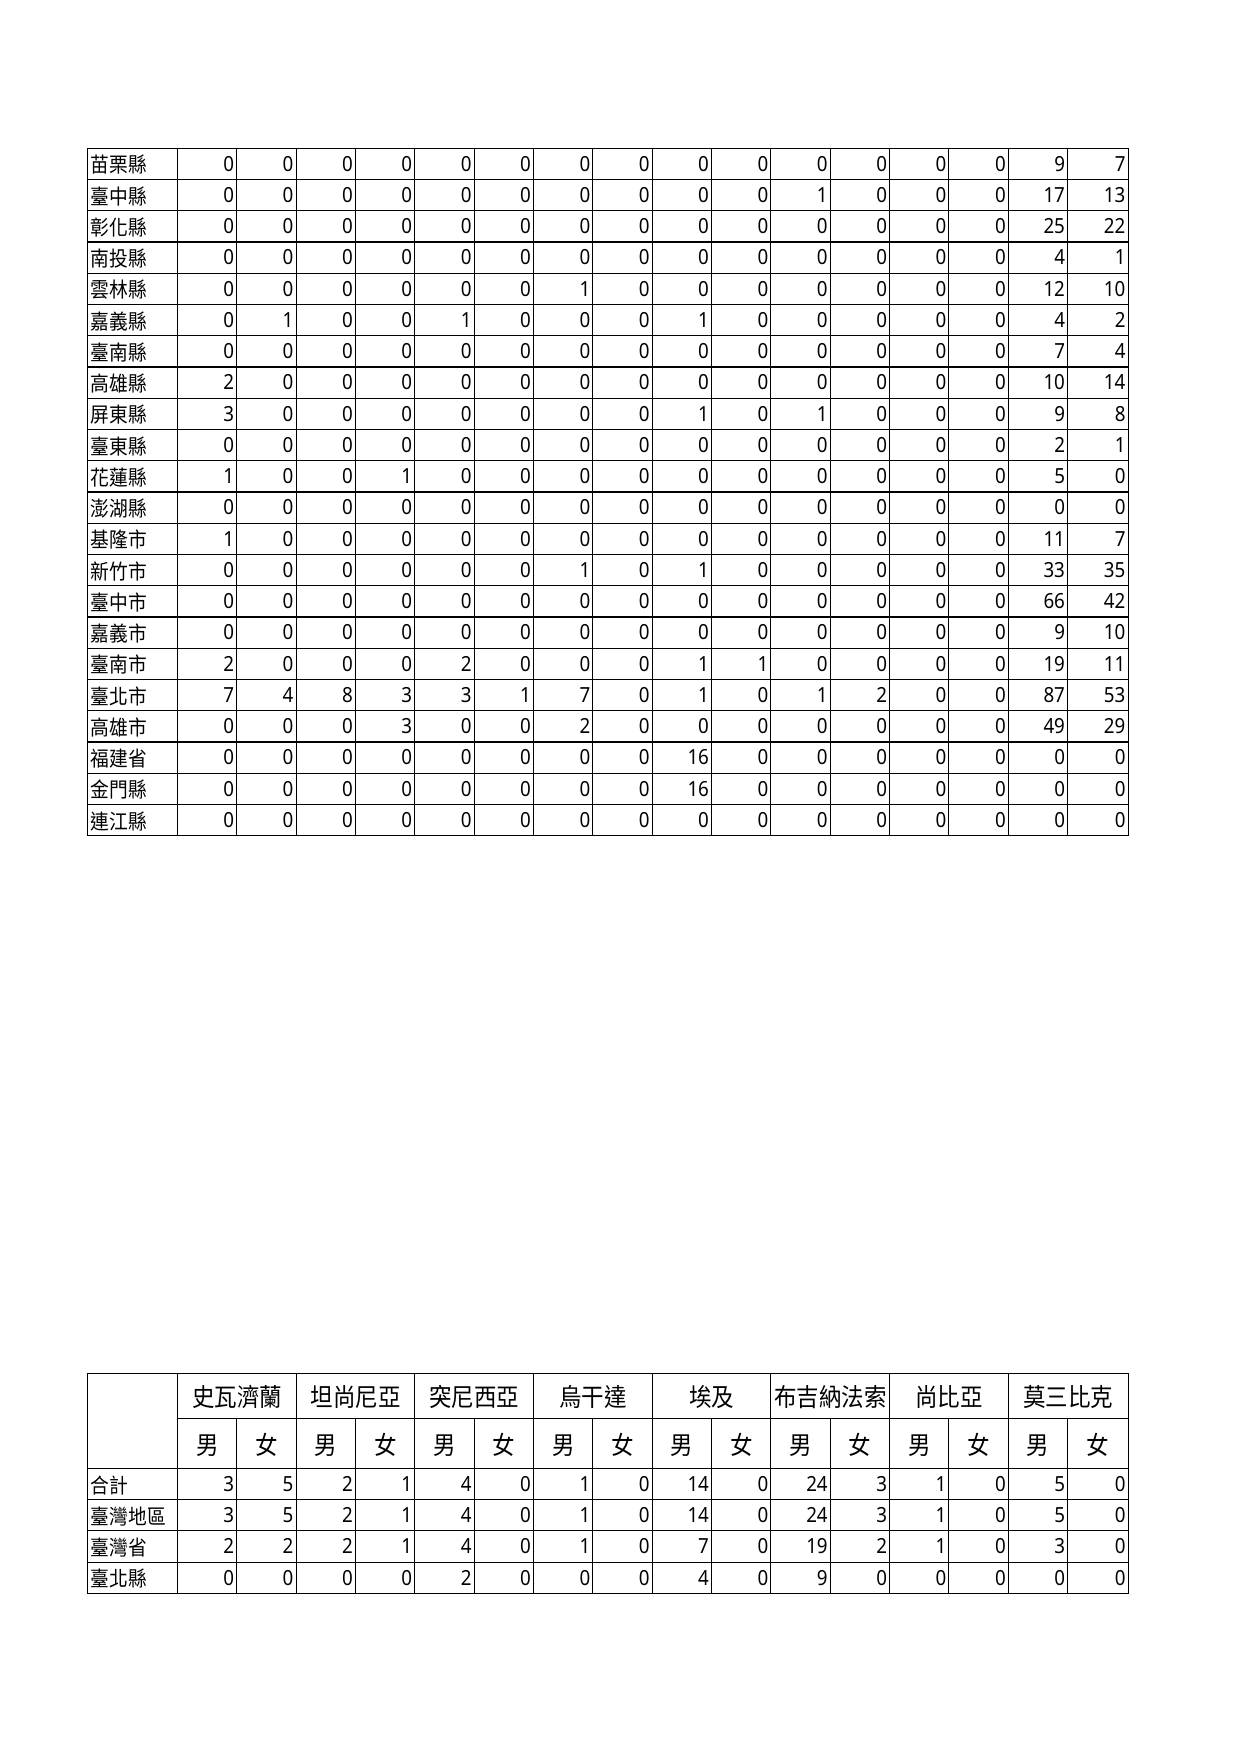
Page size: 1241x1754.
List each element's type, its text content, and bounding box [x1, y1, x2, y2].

table_cell 19 [771, 1531, 830, 1562]
table_cell 0 [415, 711, 474, 741]
table_cell 0 [475, 618, 533, 648]
table_cell 0 [712, 618, 770, 648]
table_cell 0 [356, 430, 414, 460]
table_cell 嘉義市 [88, 618, 177, 648]
table_cell 0 [653, 711, 711, 741]
table_cell 0 [831, 805, 889, 835]
table_cell 高雄市 [88, 711, 177, 741]
table_cell 0 [653, 211, 711, 241]
table_cell 0 [653, 524, 711, 554]
table_cell 0 [534, 180, 592, 210]
table_cell 1 [178, 524, 236, 554]
table_cell 0 [534, 774, 592, 804]
table_cell 新竹市 [88, 555, 177, 585]
table_cell 0 [712, 805, 770, 835]
table_cell 臺中市 [88, 586, 177, 616]
table_cell 5 [1009, 461, 1067, 491]
table_cell 0 [949, 368, 1008, 398]
table_cell 0 [475, 336, 533, 366]
table_cell 0 [831, 180, 889, 210]
table_cell 0 [178, 805, 236, 835]
table_cell 0 [890, 743, 948, 773]
table_cell 0 [890, 399, 948, 429]
table_cell 1 [653, 555, 711, 585]
table_cell 3 [1009, 1531, 1067, 1562]
table_cell 0 [178, 336, 236, 366]
table_cell 0 [356, 211, 414, 241]
table_cell 0 [593, 430, 652, 460]
table_cell 1 [890, 1500, 948, 1530]
table_cell 0 [237, 618, 296, 648]
table_cell 19 [1009, 649, 1067, 679]
table_cell 0 [178, 493, 236, 523]
table_cell 0 [712, 274, 770, 304]
table_cell 男 [1009, 1419, 1067, 1468]
table_cell 0 [949, 243, 1008, 273]
table_cell 0 [593, 680, 652, 710]
table_cell 臺北縣 [88, 1563, 177, 1593]
table_cell 0 [831, 368, 889, 398]
table_cell 0 [237, 274, 296, 304]
table_cell 0 [297, 149, 355, 179]
table_cell 0 [356, 774, 414, 804]
table_cell 1 [653, 305, 711, 335]
table_cell 0 [593, 493, 652, 523]
table_cell 0 [593, 524, 652, 554]
table_cell 0 [475, 149, 533, 179]
table_cell 0 [415, 149, 474, 179]
table_cell 0 [356, 524, 414, 554]
table_cell 0 [356, 618, 414, 648]
table_cell 0 [475, 305, 533, 335]
table_cell 0 [297, 274, 355, 304]
table_cell 0 [1068, 461, 1128, 491]
table_cell 0 [178, 1563, 236, 1593]
table_cell 35 [1068, 555, 1128, 585]
table_cell 0 [593, 336, 652, 366]
table_cell 0 [475, 493, 533, 523]
table_cell 0 [771, 586, 830, 616]
table_cell 0 [1068, 1531, 1128, 1562]
table_cell 臺中縣 [88, 180, 177, 210]
table_cell 0 [1009, 743, 1067, 773]
table_cell 0 [356, 805, 414, 835]
table_cell 0 [890, 586, 948, 616]
table_cell 0 [415, 586, 474, 616]
table_cell 0 [178, 711, 236, 741]
table_cell 12 [1009, 274, 1067, 304]
table_cell 53 [1068, 680, 1128, 710]
table_cell 0 [593, 618, 652, 648]
table_cell 0 [356, 149, 414, 179]
table_cell 7 [653, 1531, 711, 1562]
table_cell 0 [831, 243, 889, 273]
table_cell 3 [415, 680, 474, 710]
table_cell 0 [712, 1531, 770, 1562]
table_cell 0 [475, 649, 533, 679]
table_cell 66 [1009, 586, 1067, 616]
table_cell 2 [534, 711, 592, 741]
table_header 坦尚尼亞 [297, 1374, 414, 1418]
table_cell 0 [771, 149, 830, 179]
table_cell 0 [771, 430, 830, 460]
table_cell 9 [1009, 618, 1067, 648]
table_cell 0 [593, 774, 652, 804]
table_cell 臺北市 [88, 680, 177, 710]
table_cell 0 [237, 243, 296, 273]
table_cell 11 [1009, 524, 1067, 554]
table_cell 0 [297, 180, 355, 210]
table_cell 1 [890, 1469, 948, 1499]
table_cell 1 [534, 274, 592, 304]
table_cell 0 [415, 336, 474, 366]
table_cell 0 [949, 1531, 1008, 1562]
table_cell 14 [653, 1469, 711, 1499]
table_cell 0 [949, 305, 1008, 335]
table_cell 0 [178, 618, 236, 648]
table_cell 0 [593, 1500, 652, 1530]
table_cell 0 [653, 805, 711, 835]
table_cell 7 [1068, 524, 1128, 554]
table_cell 1 [1068, 430, 1128, 460]
table_cell 3 [831, 1500, 889, 1530]
table_cell 0 [356, 368, 414, 398]
table_cell 3 [356, 680, 414, 710]
table_cell 1 [178, 461, 236, 491]
table_cell 屏東縣 [88, 399, 177, 429]
table_cell 0 [1068, 805, 1128, 835]
table_cell 0 [237, 461, 296, 491]
table_cell 13 [1068, 180, 1128, 210]
table_cell 0 [1068, 774, 1128, 804]
table_cell 49 [1009, 711, 1067, 741]
table_cell 2 [178, 368, 236, 398]
table_cell 0 [534, 149, 592, 179]
table_cell 0 [415, 774, 474, 804]
table_cell 0 [831, 618, 889, 648]
table_cell 0 [1009, 1563, 1067, 1593]
table_cell 0 [237, 805, 296, 835]
table_cell 0 [831, 711, 889, 741]
table_cell 0 [890, 1563, 948, 1593]
table_cell 0 [237, 524, 296, 554]
table_cell 0 [297, 368, 355, 398]
table_cell 1 [653, 680, 711, 710]
table_cell 0 [297, 649, 355, 679]
table_cell 5 [1009, 1469, 1067, 1499]
table_header 尚比亞 [890, 1374, 1008, 1418]
table_cell 0 [297, 336, 355, 366]
table_cell 0 [415, 805, 474, 835]
table_cell 女 [712, 1419, 770, 1468]
table_cell 4 [1068, 336, 1128, 366]
table_cell 1 [356, 1500, 414, 1530]
table_cell 0 [712, 461, 770, 491]
table_cell 0 [593, 368, 652, 398]
table_cell 0 [653, 586, 711, 616]
table_cell 0 [297, 618, 355, 648]
table_cell 0 [534, 743, 592, 773]
table_cell 0 [890, 243, 948, 273]
table_cell 0 [653, 461, 711, 491]
table_cell 10 [1009, 368, 1067, 398]
table_cell 0 [593, 461, 652, 491]
table_cell 9 [1009, 149, 1067, 179]
table_cell 0 [178, 305, 236, 335]
table_cell 0 [237, 211, 296, 241]
table_cell 29 [1068, 711, 1128, 741]
table_cell 臺灣地區 [88, 1500, 177, 1530]
table_cell 10 [1068, 618, 1128, 648]
table_cell 0 [297, 586, 355, 616]
table_cell 0 [593, 711, 652, 741]
table_cell 0 [949, 555, 1008, 585]
table_cell 0 [593, 586, 652, 616]
table_cell 0 [890, 805, 948, 835]
table_cell 0 [949, 1469, 1008, 1499]
table_cell 0 [534, 211, 592, 241]
table_cell 臺灣省 [88, 1531, 177, 1562]
table_cell 0 [178, 430, 236, 460]
table_cell 0 [771, 305, 830, 335]
table_cell 4 [653, 1563, 711, 1593]
table_cell 0 [831, 743, 889, 773]
table_cell 0 [297, 430, 355, 460]
table_cell 0 [949, 274, 1008, 304]
table_cell 0 [712, 180, 770, 210]
table_cell 0 [237, 1563, 296, 1593]
table_cell 0 [475, 805, 533, 835]
table_cell 0 [712, 305, 770, 335]
table_cell 0 [415, 368, 474, 398]
table_cell 男 [534, 1419, 592, 1468]
table_cell 9 [771, 1563, 830, 1593]
table_cell 0 [1068, 493, 1128, 523]
table_cell 1 [356, 461, 414, 491]
table_cell 0 [178, 211, 236, 241]
table_cell 連江縣 [88, 805, 177, 835]
table_cell 0 [712, 399, 770, 429]
table_cell 0 [771, 774, 830, 804]
table_cell 彰化縣 [88, 211, 177, 241]
table_cell 0 [356, 243, 414, 273]
table_cell 0 [178, 274, 236, 304]
table_cell 0 [712, 493, 770, 523]
table_cell 0 [475, 243, 533, 273]
table_cell 0 [949, 336, 1008, 366]
table_cell 1 [771, 399, 830, 429]
table_cell 0 [237, 336, 296, 366]
table_cell 0 [890, 680, 948, 710]
table_cell 0 [653, 180, 711, 210]
table_cell 苗栗縣 [88, 149, 177, 179]
table_cell 0 [1068, 1500, 1128, 1530]
table_cell 3 [831, 1469, 889, 1499]
table_cell 0 [475, 1500, 533, 1530]
table_cell 臺東縣 [88, 430, 177, 460]
table_cell 0 [593, 399, 652, 429]
table_cell 1 [771, 180, 830, 210]
table_cell 0 [534, 493, 592, 523]
table_cell 5 [237, 1469, 296, 1499]
table_cell 0 [237, 180, 296, 210]
table_cell 0 [771, 493, 830, 523]
table_cell 0 [237, 649, 296, 679]
table_cell 2 [831, 1531, 889, 1562]
table_cell 3 [178, 1500, 236, 1530]
table_cell 0 [831, 493, 889, 523]
table_cell 0 [475, 743, 533, 773]
table_cell 0 [237, 774, 296, 804]
table_cell 0 [475, 1531, 533, 1562]
table_cell 0 [237, 368, 296, 398]
table_cell 0 [534, 649, 592, 679]
table_cell 1 [237, 305, 296, 335]
table_cell 0 [356, 1563, 414, 1593]
table_cell 1 [653, 399, 711, 429]
table_cell 2 [297, 1531, 355, 1562]
table_cell 0 [593, 243, 652, 273]
table_cell 金門縣 [88, 774, 177, 804]
table_cell 0 [415, 493, 474, 523]
table_cell 0 [949, 399, 1008, 429]
table_cell 2 [237, 1531, 296, 1562]
table_cell 0 [415, 243, 474, 273]
table_cell 0 [593, 149, 652, 179]
table_cell 男 [890, 1419, 948, 1468]
table_cell 0 [771, 618, 830, 648]
table_cell 女 [949, 1419, 1008, 1468]
table_cell 0 [534, 430, 592, 460]
table_cell 0 [475, 461, 533, 491]
table_cell 0 [297, 493, 355, 523]
table_cell 0 [237, 711, 296, 741]
table_cell 0 [890, 711, 948, 741]
table_cell 0 [237, 493, 296, 523]
table_cell 0 [415, 618, 474, 648]
table_cell 0 [297, 743, 355, 773]
table_cell 0 [831, 524, 889, 554]
table_cell 0 [297, 774, 355, 804]
table_header 突尼西亞 [415, 1374, 533, 1418]
table_cell 0 [178, 743, 236, 773]
table_cell 0 [297, 805, 355, 835]
table_cell 0 [831, 461, 889, 491]
table_cell 1 [712, 649, 770, 679]
table_cell 0 [771, 461, 830, 491]
table_cell 男 [653, 1419, 711, 1468]
table_cell 0 [237, 430, 296, 460]
table_cell 0 [712, 555, 770, 585]
table_cell 5 [1009, 1500, 1067, 1530]
table_cell 臺南縣 [88, 336, 177, 366]
table_cell 2 [297, 1500, 355, 1530]
table_cell 14 [1068, 368, 1128, 398]
table_cell 0 [831, 586, 889, 616]
table_cell 0 [890, 305, 948, 335]
table_cell 1 [356, 1531, 414, 1562]
table_cell 7 [1068, 149, 1128, 179]
table_cell 1 [356, 1469, 414, 1499]
table_cell 女 [356, 1419, 414, 1468]
table_cell 0 [653, 336, 711, 366]
table_cell 0 [237, 399, 296, 429]
table_cell 0 [534, 586, 592, 616]
table_cell 0 [297, 524, 355, 554]
table_cell 女 [237, 1419, 296, 1468]
table_cell 0 [831, 336, 889, 366]
table_cell 4 [415, 1469, 474, 1499]
table_cell 0 [534, 1563, 592, 1593]
table_cell 5 [237, 1500, 296, 1530]
table_cell 0 [1068, 743, 1128, 773]
table_cell 0 [593, 649, 652, 679]
table_cell 0 [712, 1469, 770, 1499]
table_cell 0 [890, 774, 948, 804]
table_cell 0 [297, 305, 355, 335]
table_cell 22 [1068, 211, 1128, 241]
table_cell 8 [1068, 399, 1128, 429]
table_cell 7 [534, 680, 592, 710]
table_cell 0 [178, 180, 236, 210]
table_cell 0 [771, 368, 830, 398]
table_cell 男 [297, 1419, 355, 1468]
table_cell 女 [593, 1419, 652, 1468]
table_cell 0 [534, 618, 592, 648]
table_header [88, 1374, 177, 1468]
table_cell 0 [534, 305, 592, 335]
table_cell 0 [771, 243, 830, 273]
table_cell 1 [890, 1531, 948, 1562]
table_cell 0 [297, 461, 355, 491]
table_cell 0 [712, 774, 770, 804]
table_cell 0 [712, 711, 770, 741]
table_cell 0 [890, 493, 948, 523]
table_cell 0 [949, 461, 1008, 491]
table_cell 0 [593, 1531, 652, 1562]
table_cell 0 [949, 524, 1008, 554]
table_cell 0 [415, 524, 474, 554]
table_cell 0 [831, 399, 889, 429]
table_cell 1 [534, 1469, 592, 1499]
table_cell 0 [475, 524, 533, 554]
table_cell 0 [771, 743, 830, 773]
table_cell 0 [831, 774, 889, 804]
table_cell 0 [949, 1563, 1008, 1593]
table_cell 0 [237, 743, 296, 773]
table_cell 0 [712, 211, 770, 241]
table_cell 0 [593, 305, 652, 335]
table_cell 17 [1009, 180, 1067, 210]
table_cell 1 [534, 1500, 592, 1530]
table_cell 0 [475, 774, 533, 804]
table_cell 0 [534, 368, 592, 398]
table_cell 0 [890, 149, 948, 179]
table_cell 2 [1068, 305, 1128, 335]
table_cell 8 [297, 680, 355, 710]
table_cell 0 [237, 586, 296, 616]
table_cell 0 [534, 524, 592, 554]
table_cell 0 [653, 149, 711, 179]
table_cell 0 [475, 274, 533, 304]
table_header 莫三比克 [1009, 1374, 1128, 1418]
table_cell 0 [949, 711, 1008, 741]
table_cell 0 [890, 461, 948, 491]
table_cell 0 [890, 368, 948, 398]
table_cell 0 [890, 180, 948, 210]
table_cell 1 [415, 305, 474, 335]
table_cell 0 [415, 430, 474, 460]
table_cell 0 [534, 399, 592, 429]
table_cell 0 [712, 680, 770, 710]
table_cell 0 [356, 649, 414, 679]
table_cell 2 [297, 1469, 355, 1499]
table_cell 男 [178, 1419, 236, 1468]
table_header 埃及 [653, 1374, 770, 1418]
table_cell 0 [712, 524, 770, 554]
table_cell 10 [1068, 274, 1128, 304]
table_cell 0 [593, 555, 652, 585]
table_cell 0 [653, 430, 711, 460]
table_cell 0 [771, 274, 830, 304]
table_cell 0 [712, 430, 770, 460]
table_cell 0 [534, 243, 592, 273]
table_cell 0 [593, 1469, 652, 1499]
table_cell 0 [297, 243, 355, 273]
table_cell 0 [949, 430, 1008, 460]
table_cell 澎湖縣 [88, 493, 177, 523]
table_cell 0 [771, 524, 830, 554]
table_cell 0 [297, 555, 355, 585]
table_header 史瓦濟蘭 [178, 1374, 296, 1418]
table_cell 0 [831, 1563, 889, 1593]
table_cell 0 [237, 555, 296, 585]
table_cell 87 [1009, 680, 1067, 710]
table_cell 南投縣 [88, 243, 177, 273]
table_cell 0 [415, 555, 474, 585]
table_cell 0 [771, 336, 830, 366]
table_cell 24 [771, 1500, 830, 1530]
table_cell 0 [534, 336, 592, 366]
table_cell 0 [890, 555, 948, 585]
table_cell 0 [653, 274, 711, 304]
table_cell 福建省 [88, 743, 177, 773]
table_cell 0 [475, 211, 533, 241]
table_cell 0 [712, 743, 770, 773]
table_cell 16 [653, 774, 711, 804]
table_cell 0 [653, 243, 711, 273]
table_cell 7 [178, 680, 236, 710]
table_cell 0 [831, 305, 889, 335]
table_cell 9 [1009, 399, 1067, 429]
table_cell 4 [415, 1531, 474, 1562]
table_cell 0 [890, 430, 948, 460]
table_cell 0 [593, 805, 652, 835]
table_cell 2 [178, 1531, 236, 1562]
table_cell 0 [1068, 1469, 1128, 1499]
table_cell 女 [1068, 1419, 1128, 1468]
table_cell 0 [712, 243, 770, 273]
table_cell 25 [1009, 211, 1067, 241]
table_cell 0 [178, 586, 236, 616]
table_cell 0 [237, 149, 296, 179]
table_cell 14 [653, 1500, 711, 1530]
table_cell 2 [415, 649, 474, 679]
table_cell 0 [297, 1563, 355, 1593]
table_cell 0 [949, 1500, 1008, 1530]
table_cell 3 [178, 1469, 236, 1499]
table_cell 0 [831, 211, 889, 241]
table_cell 0 [356, 305, 414, 335]
table_cell 0 [475, 711, 533, 741]
table_cell 1 [475, 680, 533, 710]
table_cell 0 [356, 336, 414, 366]
table_header 布吉納法索 [771, 1374, 889, 1418]
table_cell 0 [831, 649, 889, 679]
table_cell 0 [831, 149, 889, 179]
table_cell 4 [1009, 305, 1067, 335]
table_cell 合計 [88, 1469, 177, 1499]
table_cell 0 [712, 586, 770, 616]
table_cell 0 [890, 274, 948, 304]
table_cell 0 [949, 774, 1008, 804]
table_cell 0 [534, 805, 592, 835]
table_cell 0 [949, 743, 1008, 773]
table_cell 1 [534, 555, 592, 585]
table_cell 臺南市 [88, 649, 177, 679]
table_cell 0 [949, 618, 1008, 648]
table_cell 4 [1009, 243, 1067, 273]
table_cell 0 [415, 399, 474, 429]
table_cell 0 [415, 274, 474, 304]
table_cell 0 [593, 274, 652, 304]
table_cell 0 [771, 805, 830, 835]
table_cell 0 [949, 805, 1008, 835]
table_cell 0 [475, 399, 533, 429]
table_cell 11 [1068, 649, 1128, 679]
table_cell 0 [890, 336, 948, 366]
table_cell 花蓮縣 [88, 461, 177, 491]
table_cell 0 [949, 211, 1008, 241]
table_cell 0 [297, 211, 355, 241]
table_cell 0 [831, 274, 889, 304]
table_cell 33 [1009, 555, 1067, 585]
table_cell 嘉義縣 [88, 305, 177, 335]
table_cell 雲林縣 [88, 274, 177, 304]
table_cell 0 [356, 180, 414, 210]
table_cell 0 [949, 680, 1008, 710]
table_cell 0 [475, 430, 533, 460]
table_cell 0 [534, 461, 592, 491]
table_cell 0 [475, 1469, 533, 1499]
table_cell 0 [475, 180, 533, 210]
table_cell 0 [890, 524, 948, 554]
table_cell 0 [771, 649, 830, 679]
table_cell 0 [415, 180, 474, 210]
table_cell 2 [415, 1563, 474, 1593]
table_cell 16 [653, 743, 711, 773]
table_cell 0 [593, 743, 652, 773]
table_cell 0 [356, 493, 414, 523]
table_cell 0 [831, 555, 889, 585]
table_cell 42 [1068, 586, 1128, 616]
table_cell 0 [178, 149, 236, 179]
table_cell 1 [771, 680, 830, 710]
table_cell 女 [831, 1419, 889, 1468]
table_cell 0 [712, 149, 770, 179]
table_cell 3 [178, 399, 236, 429]
table_cell 0 [1068, 1563, 1128, 1593]
table_cell 0 [297, 399, 355, 429]
table_cell 女 [475, 1419, 533, 1468]
table_cell 0 [1009, 774, 1067, 804]
table_cell 0 [712, 1500, 770, 1530]
table_cell 0 [475, 555, 533, 585]
table_cell 2 [178, 649, 236, 679]
table_cell 0 [356, 586, 414, 616]
table_cell 基隆市 [88, 524, 177, 554]
table_cell 4 [237, 680, 296, 710]
table_cell 0 [949, 180, 1008, 210]
table_cell 0 [178, 555, 236, 585]
table_cell 0 [653, 618, 711, 648]
table_cell 1 [534, 1531, 592, 1562]
table_cell 0 [771, 711, 830, 741]
table_cell 0 [475, 368, 533, 398]
table_cell 0 [356, 743, 414, 773]
table_cell 0 [831, 430, 889, 460]
table_cell 1 [653, 649, 711, 679]
table_cell 0 [653, 493, 711, 523]
table_cell 0 [356, 274, 414, 304]
table_cell 0 [949, 649, 1008, 679]
table_cell 0 [771, 211, 830, 241]
table_cell 男 [415, 1419, 474, 1468]
table_cell 0 [415, 743, 474, 773]
table_cell 7 [1009, 336, 1067, 366]
table_header 烏干達 [534, 1374, 652, 1418]
table_cell 1 [1068, 243, 1128, 273]
table_cell 4 [415, 1500, 474, 1530]
table_cell 3 [356, 711, 414, 741]
table_cell 0 [712, 1563, 770, 1593]
table_cell 0 [949, 586, 1008, 616]
table_cell 高雄縣 [88, 368, 177, 398]
table_cell 0 [949, 149, 1008, 179]
table_cell 0 [890, 618, 948, 648]
table_cell 0 [712, 368, 770, 398]
table_cell 0 [415, 211, 474, 241]
table_cell 0 [356, 399, 414, 429]
table_cell 0 [297, 711, 355, 741]
table_cell 0 [771, 555, 830, 585]
table_cell 男 [771, 1419, 830, 1468]
table_cell 0 [415, 461, 474, 491]
table_cell 0 [593, 180, 652, 210]
table_cell 24 [771, 1469, 830, 1499]
table_cell 0 [178, 243, 236, 273]
table_cell 0 [653, 368, 711, 398]
table_cell 0 [593, 211, 652, 241]
table_cell 0 [890, 211, 948, 241]
table_cell 0 [356, 555, 414, 585]
table_cell 0 [949, 493, 1008, 523]
table_cell 0 [178, 774, 236, 804]
table_cell 0 [1009, 805, 1067, 835]
table_cell 0 [475, 1563, 533, 1593]
table_cell 0 [1009, 493, 1067, 523]
table_cell 2 [831, 680, 889, 710]
table_cell 0 [712, 336, 770, 366]
table_cell 0 [593, 1563, 652, 1593]
table_cell 2 [1009, 430, 1067, 460]
table_cell 0 [475, 586, 533, 616]
table_cell 0 [890, 649, 948, 679]
